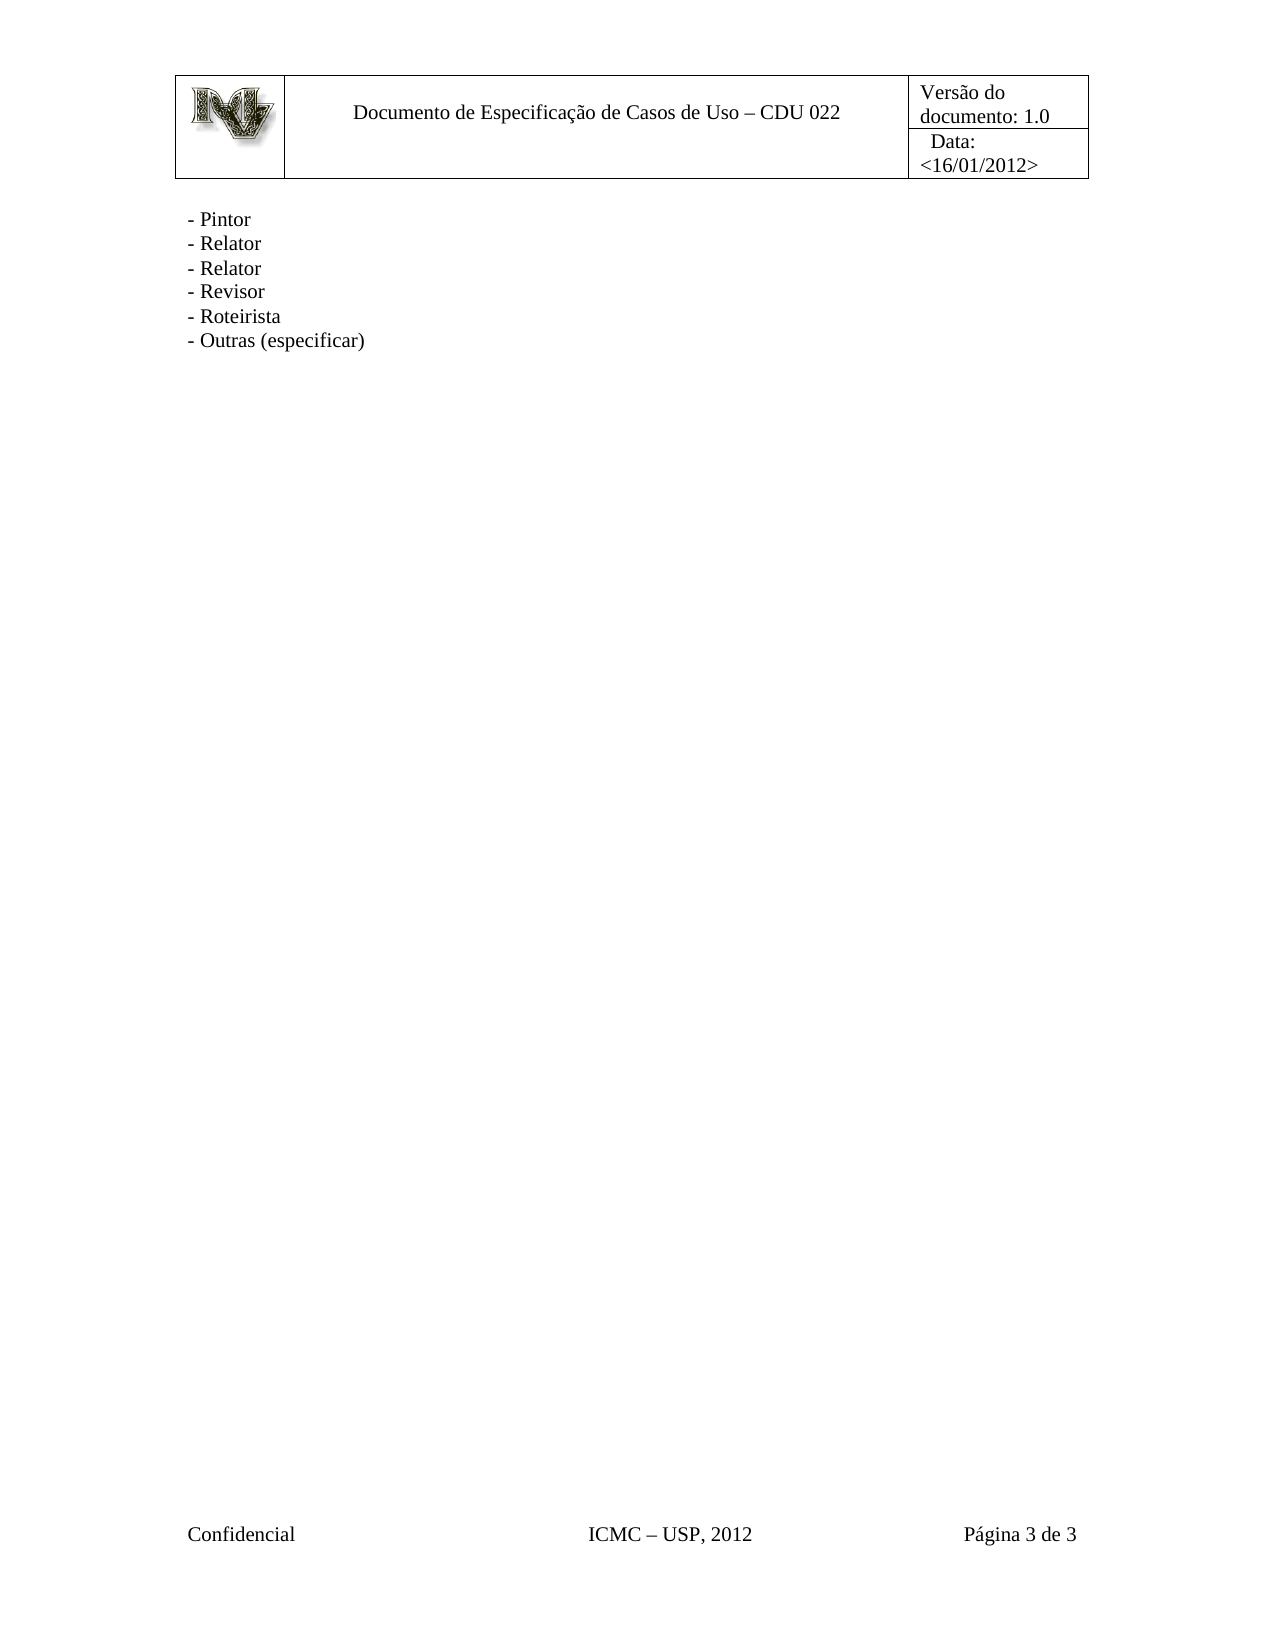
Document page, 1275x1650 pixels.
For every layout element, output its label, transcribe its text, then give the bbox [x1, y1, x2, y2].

picture [186, 76, 277, 151]
text - Roteirista [187, 303, 1087, 328]
text - Pintor [187, 207, 1087, 231]
text - Revisor [187, 279, 1087, 303]
text - Outras (especificar) [187, 328, 1087, 352]
text - Relator [187, 255, 1087, 279]
text - Relator [187, 231, 1087, 255]
